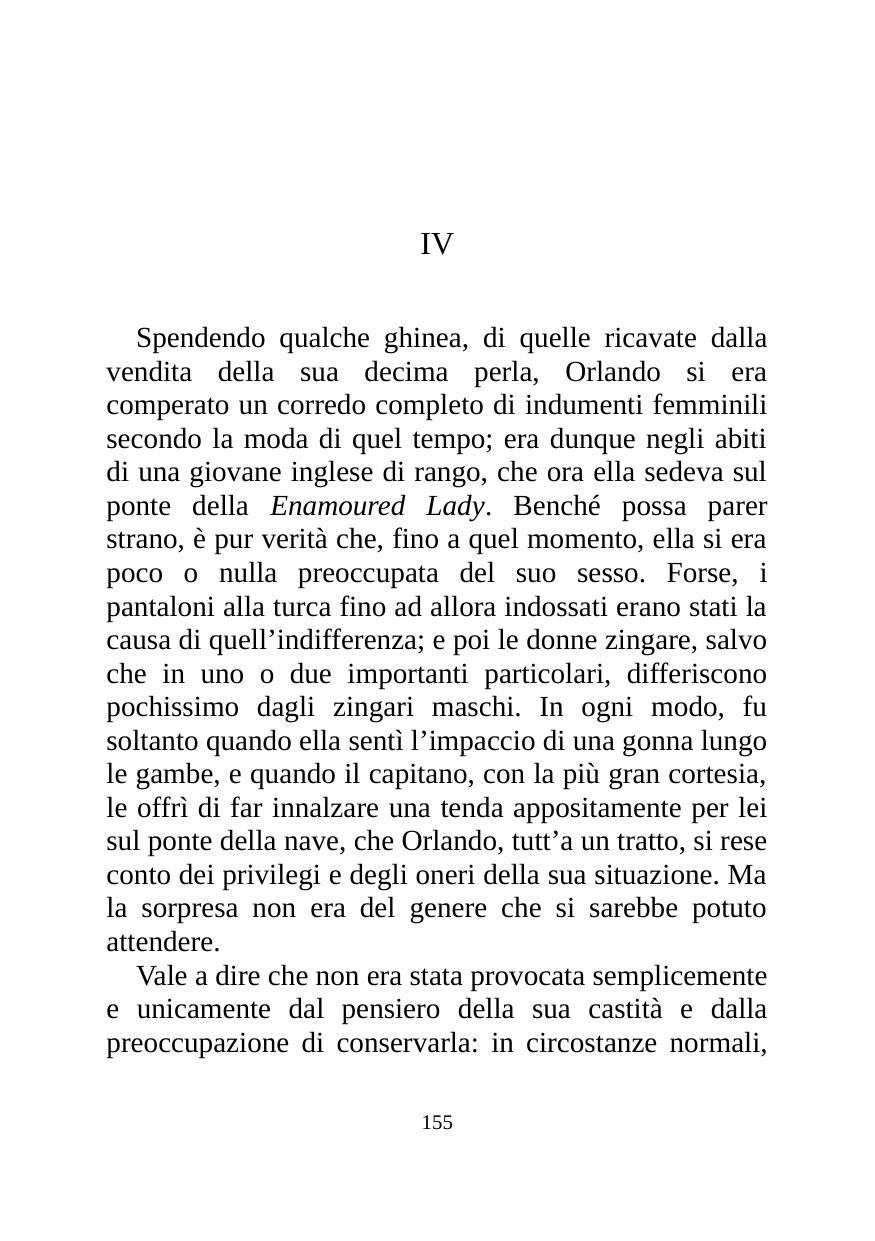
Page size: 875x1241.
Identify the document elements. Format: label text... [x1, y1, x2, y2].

text Spendendo qualche ghinea, di quelle ricavate dalla vendita della sua decima perla, Orlando si era comperato un corredo completo di indumenti femminili secondo la moda di quel tempo; era dunque negli abiti di una giovane inglese di rango, che ora ella sedeva sul ponte della Enamoured Lady. Benché possa parer strano, è pur verità che, fino a quel momento, ella si era poco o nulla preoccupata del suo sesso. Forse, i pantaloni alla turca fino ad allora indossati erano stati la causa di quell’indifferenza; e poi le donne zingare, salvo che in uno o due importanti particolari, differiscono pochissimo dagli zingari maschi. In ogni modo, fu soltanto quando ella sentì l’impaccio di una gonna lungo le gambe, e quando il capitano, con la più gran cortesia, le offrì di far innalzare una tenda appositamente per lei sul ponte della nave, che Orlando, tutt’a un tratto, si rese conto dei privilegi e degli oneri della sua situazione. Ma la sorpresa non era del genere che si sarebbe potuto attendere. [106, 320, 768, 958]
subtitle IV [106, 224, 768, 261]
text Vale a dire che non era stata provocata semplicemente e unicamente dal pensiero della sua castità e dalla preoccupazione di conservarla: in circostanze normali, [106, 958, 768, 1058]
